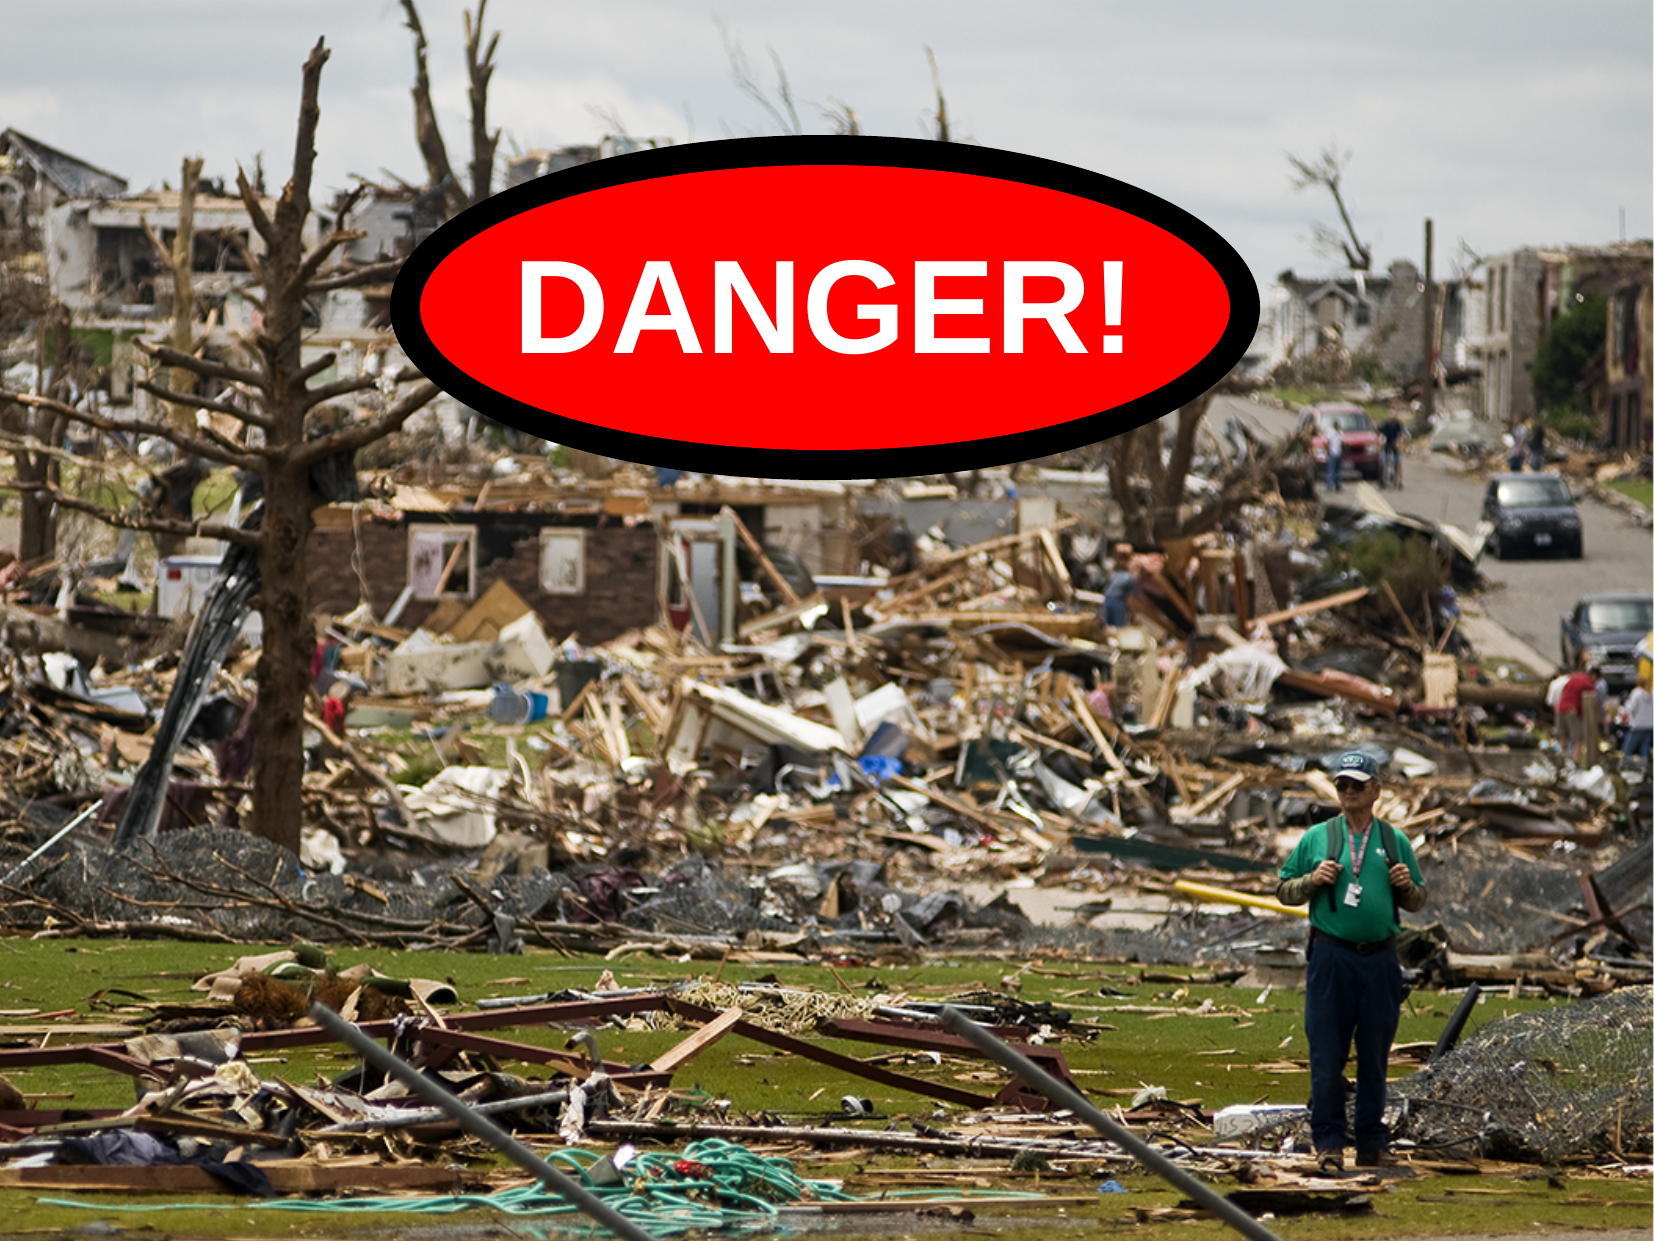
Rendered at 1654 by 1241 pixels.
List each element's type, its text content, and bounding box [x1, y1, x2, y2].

picture [0, 0, 1654, 1241]
text_box DANGER! [420, 165, 1231, 451]
text_box [390, 135, 1261, 481]
